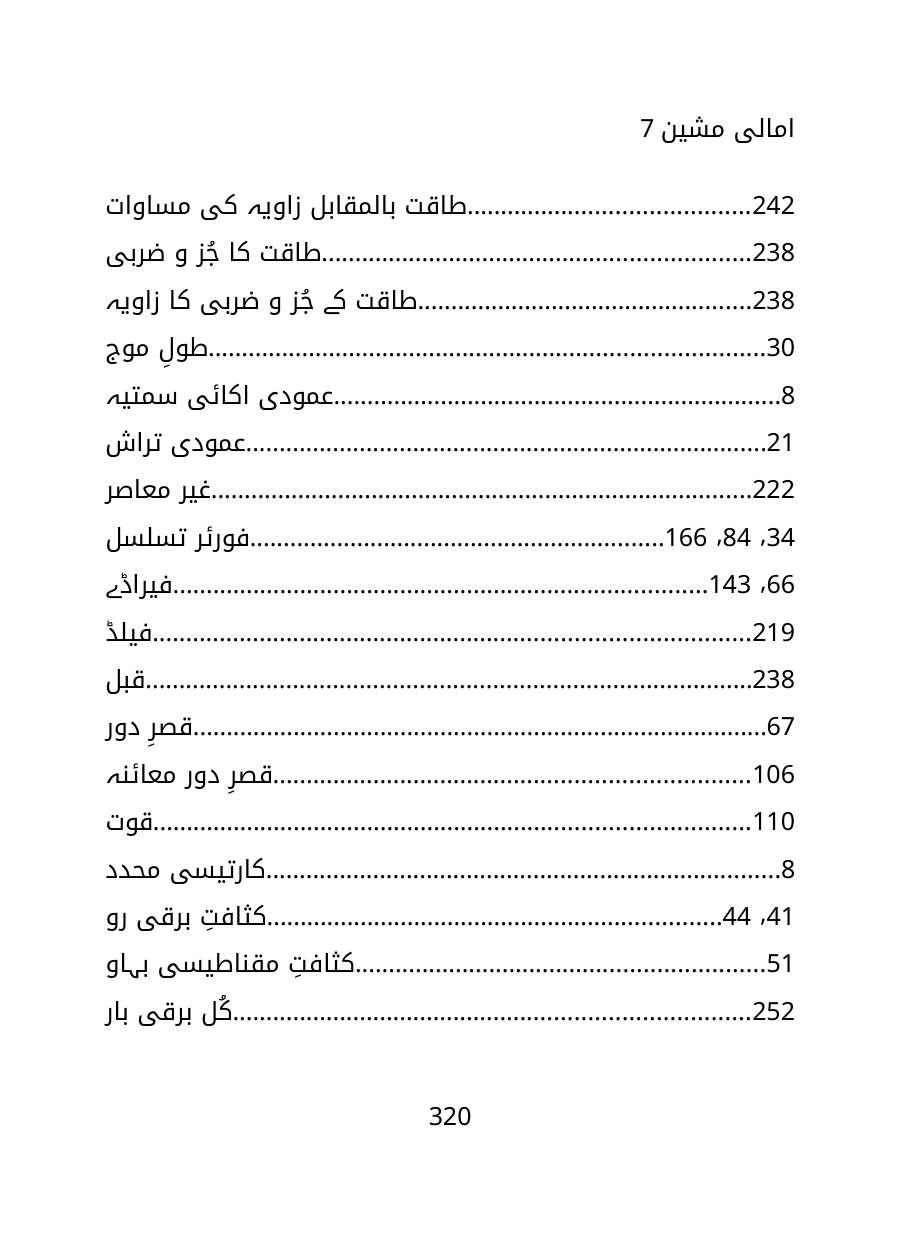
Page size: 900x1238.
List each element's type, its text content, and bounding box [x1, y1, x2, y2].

text طولِ موج 30 [105, 324, 795, 372]
text فیلڈ 219 [105, 609, 795, 656]
text قوت 110 [105, 798, 795, 846]
text طاقت کا جُز و ضربی 238 [105, 230, 795, 277]
text عمودی اکائی سمتیہ 8 [105, 372, 795, 419]
text کثافتِ برقی رو 41, 44 [105, 893, 795, 941]
text قصرِ دور 67 [105, 704, 795, 751]
text فیراڈے 66, 143 [105, 562, 795, 609]
text طاقت بالمقابل زاویہ کی مساوات 242 [105, 182, 795, 230]
text غیر معاصر 222 [105, 467, 795, 514]
text قصرِ دور معائنہ 106 [105, 751, 795, 798]
text کُل برقی بار 252 [105, 988, 795, 1036]
text قبل 238 [105, 656, 795, 704]
text کثافتِ مقناطیسی بہاو 51 [105, 941, 795, 988]
text کارتیسی محدد 8 [105, 846, 795, 893]
text طاقت کے جُز و ضربی کا زاویہ 238 [105, 277, 795, 324]
text عمودی تراش 21 [105, 419, 795, 467]
text فورئر تسلسل 34, 84, 166 [105, 514, 795, 562]
